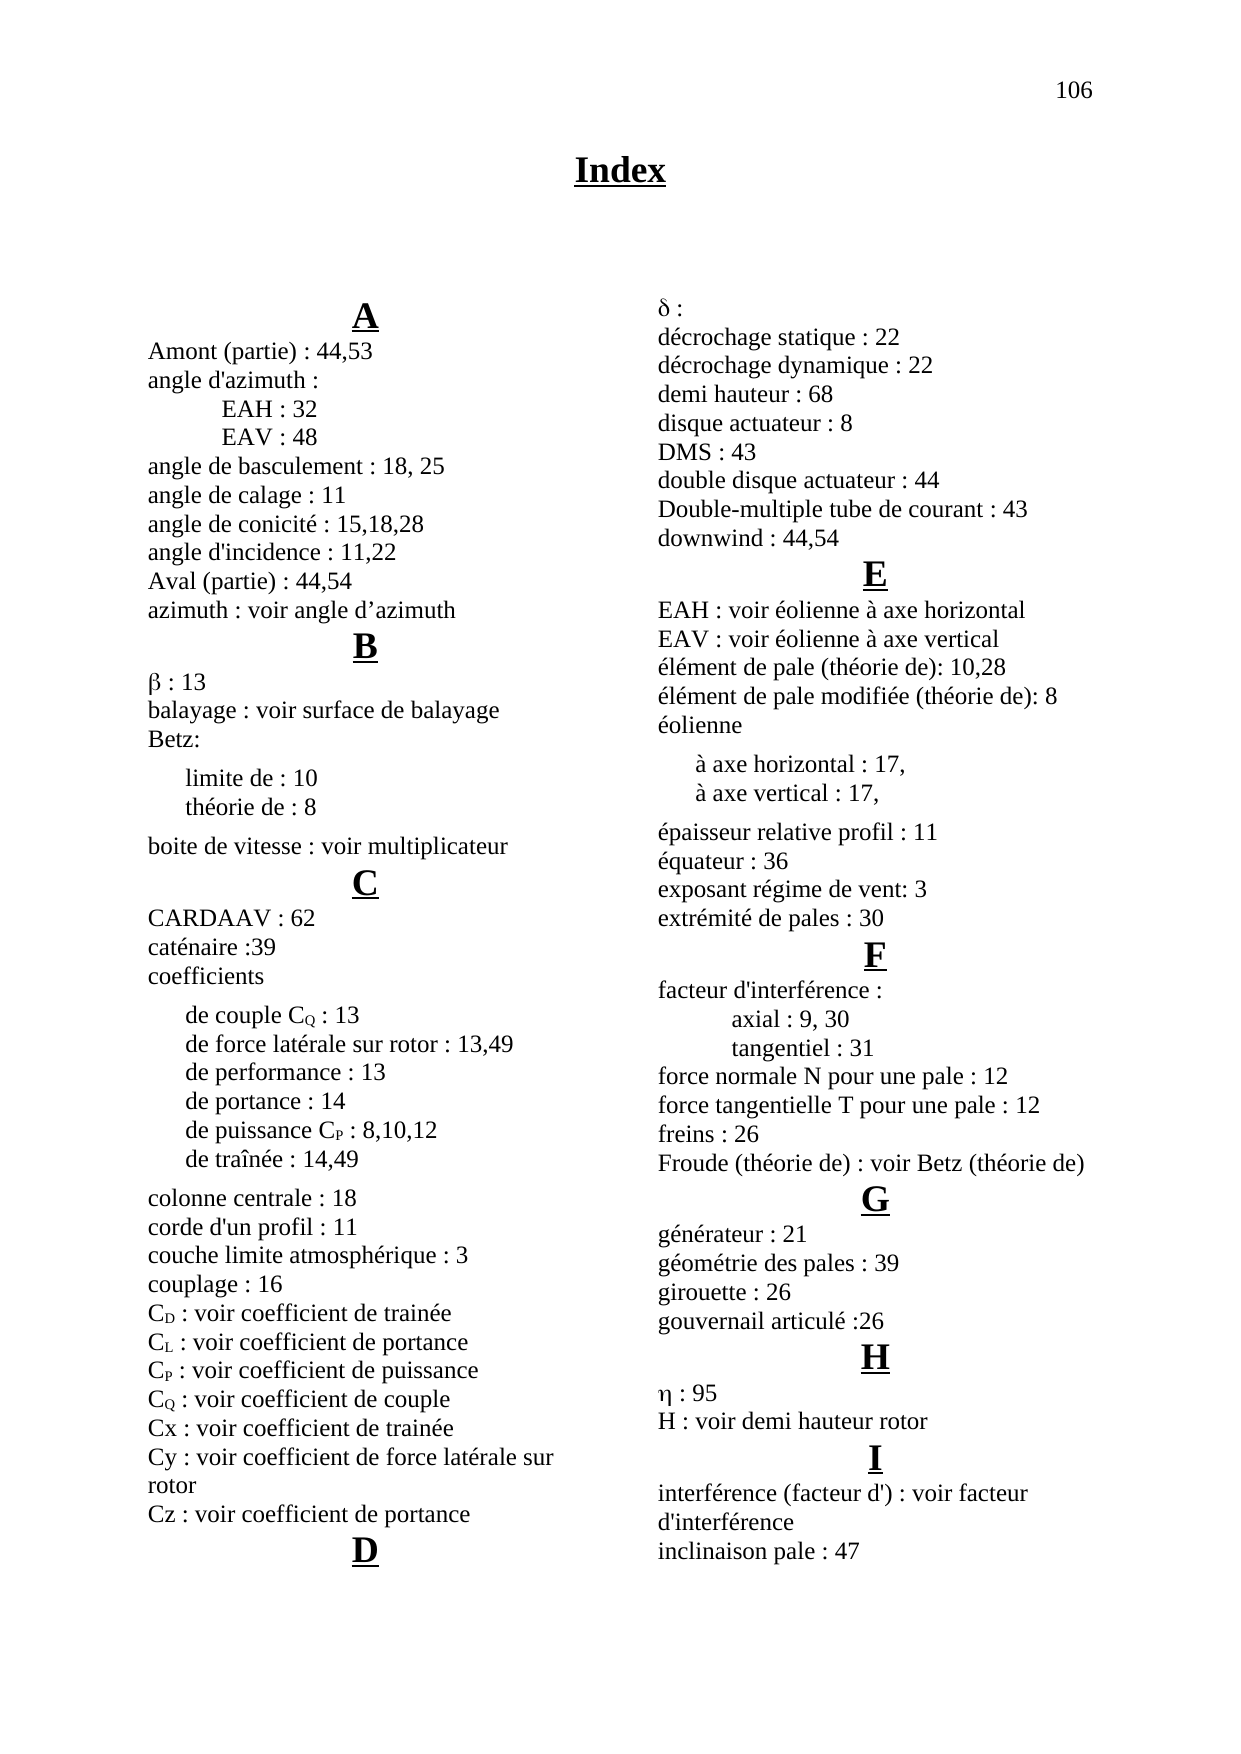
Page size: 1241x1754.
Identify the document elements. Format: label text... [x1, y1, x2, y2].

text CARDAAV : 62 caténaire :39 coefficients [148, 903, 583, 989]
text D [148, 1528, 583, 1571]
subtitle Index [148, 148, 1092, 191]
text  : décrochage statique : 22 décrochage dynamique : 22 demi hauteur : 68 disque actuateur : 8 DMS : 43 [658, 293, 1092, 466]
text E [658, 552, 1092, 595]
text tangentiel : 31 force normale N pour une pale : 12 force tangentielle T pour une pale : 12 freins : 26 Froude (théorie de) : voir Betz (théorie de) [658, 1033, 1092, 1176]
text Amont (partie) : 44,53 angle d'azimuth : [148, 336, 583, 394]
text générateur : 21 géométrie des pales : 39 girouette : 26 gouvernail articulé :26 [658, 1219, 1092, 1334]
text  : 13 balayage : voir surface de balayage Betz: [148, 667, 583, 753]
text F [658, 932, 1092, 975]
text I [658, 1435, 1092, 1478]
text boite de vitesse : voir multiplicateur [148, 831, 583, 860]
text EAH : voir éolienne à axe horizontal EAV : voir éolienne à axe vertical élément de pale (théorie de): 10,28 élément de pale modifiée (théorie de): 8 éolienne [658, 595, 1092, 739]
text facteur d'interférence : [658, 975, 1092, 1004]
text  : 95 H : voir demi hauteur rotor [658, 1378, 1092, 1435]
text épaisseur relative profil : 11 équateur : 36 exposant régime de vent: 3 extrémité de pales : 30 [658, 817, 1092, 932]
text axial : 9, 30 [658, 1004, 1092, 1033]
text B [148, 624, 583, 667]
text A [148, 293, 583, 336]
text interférence (facteur d') : voir facteur d'interférence inclinaison pale : 47 [658, 1478, 1092, 1564]
text EAH : 32 [148, 394, 583, 422]
text de couple CQ : 13 de force latérale sur rotor : 13,49 de performance : 13 de portance : 14 de puissance CP : 8,10,12 de traînée : 14,49 [185, 1000, 545, 1172]
text C [148, 860, 583, 903]
text colonne centrale : 18 corde d'un profil : 11 couche limite atmosphérique : 3 couplage : 16 CD : voir coefficient de trainée CL : voir coefficient de portance CP : voir coefficient de puissance CQ : voir coefficient de couple Cx : voir coefficient de trainée Cy : voir coefficient de force latérale sur rotor Cz : voir coefficient de portance [148, 1183, 583, 1528]
text EAV : 48 angle de basculement : 18, 25 angle de calage : 11 angle de conicité : 15,18,28 angle d'incidence : 11,22 Aval (partie) : 44,54 azimuth : voir angle d’azimuth [148, 422, 583, 624]
text G [658, 1176, 1092, 1219]
text H [658, 1334, 1092, 1378]
text limite de : 10 théorie de : 8 [185, 763, 545, 821]
text à axe horizontal : 17, à axe vertical : 17, [695, 749, 1055, 807]
text double disque actuateur : 44 Double-multiple tube de courant : 43 downwind : 44,54 [658, 466, 1092, 552]
